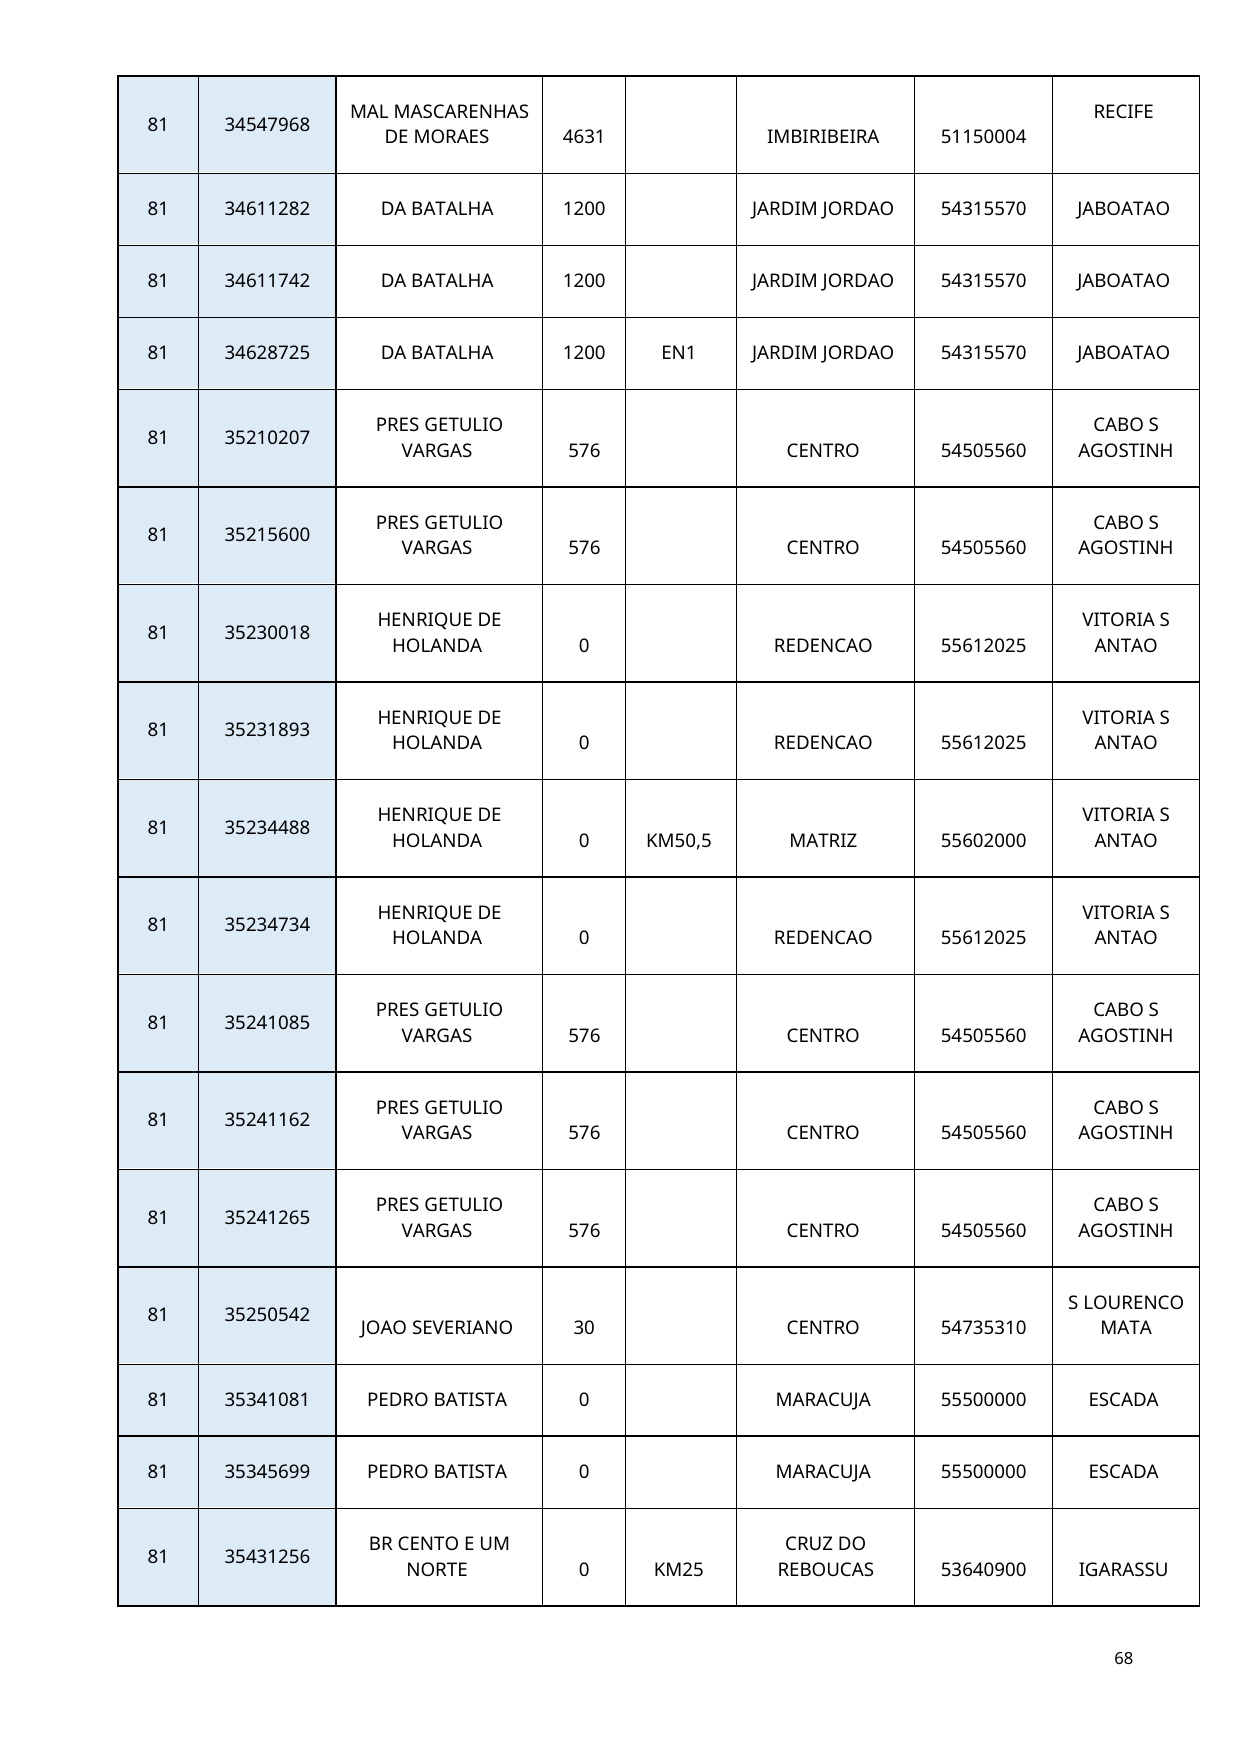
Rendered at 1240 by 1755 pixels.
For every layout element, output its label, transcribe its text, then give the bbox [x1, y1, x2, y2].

table_cell [626, 1268, 736, 1363]
table_cell 55500000 [915, 1437, 1052, 1507]
table_cell MARACUJA [737, 1365, 914, 1435]
table_cell REDENCAO [737, 683, 914, 778]
table_cell [626, 1365, 736, 1435]
table_cell MAL MASCARENHAS DE MORAES [337, 77, 542, 172]
table_cell [626, 975, 736, 1071]
table_cell 35241085 [199, 975, 335, 1071]
table_cell PRES GETULIO VARGAS [337, 1170, 542, 1266]
table_cell 34628725 [199, 318, 335, 388]
table_cell S LOURENCO MATA [1053, 1268, 1199, 1363]
table_cell 34547968 [199, 77, 335, 172]
table_cell [626, 390, 736, 486]
table_cell HENRIQUE DE HOLANDA [337, 683, 542, 778]
table_cell CABO S AGOSTINH [1053, 390, 1199, 486]
table_cell 81 [119, 318, 198, 388]
table_cell PEDRO BATISTA [337, 1437, 542, 1507]
table_cell 576 [543, 975, 625, 1071]
table_cell [626, 77, 736, 172]
table_cell [626, 878, 736, 973]
table_cell PRES GETULIO VARGAS [337, 975, 542, 1071]
table_cell PEDRO BATISTA [337, 1365, 542, 1435]
table_cell CENTRO [737, 1170, 914, 1266]
table_cell 1200 [543, 246, 625, 316]
table_cell HENRIQUE DE HOLANDA [337, 878, 542, 973]
table_cell REDENCAO [737, 878, 914, 973]
table_cell CENTRO [737, 1268, 914, 1363]
table_cell 0 [543, 878, 625, 973]
table_cell 0 [543, 585, 625, 681]
table_cell IMBIRIBEIRA [737, 77, 914, 172]
table_cell [626, 585, 736, 681]
table_cell 81 [119, 1073, 198, 1168]
table_cell CENTRO [737, 488, 914, 583]
table_cell 54315570 [915, 174, 1052, 244]
table_cell JARDIM JORDAO [737, 318, 914, 388]
table_cell 54505560 [915, 1170, 1052, 1266]
table_cell 81 [119, 1437, 198, 1507]
table_cell 55612025 [915, 585, 1052, 681]
table_cell 35345699 [199, 1437, 335, 1507]
table_cell [626, 1170, 736, 1266]
table_cell 54735310 [915, 1268, 1052, 1363]
table_cell RECIFE [1053, 77, 1199, 172]
table_cell CENTRO [737, 390, 914, 486]
table_cell 34611282 [199, 174, 335, 244]
table_cell BR CENTO E UM NORTE [337, 1509, 542, 1605]
table_cell 54315570 [915, 318, 1052, 388]
table_cell 0 [543, 1437, 625, 1507]
table_cell PRES GETULIO VARGAS [337, 1073, 542, 1168]
table_cell [626, 174, 736, 244]
table_cell 0 [543, 1365, 625, 1435]
table_cell 55612025 [915, 683, 1052, 778]
table_cell 54505560 [915, 488, 1052, 583]
table_cell EN1 [626, 318, 736, 388]
table_cell 35231893 [199, 683, 335, 778]
table_cell PRES GETULIO VARGAS [337, 390, 542, 486]
table_cell 30 [543, 1268, 625, 1363]
table_cell 35241162 [199, 1073, 335, 1168]
table_cell 576 [543, 1073, 625, 1168]
table_cell 35210207 [199, 390, 335, 486]
table_cell JABOATAO [1053, 174, 1199, 244]
table_cell 81 [119, 975, 198, 1071]
table_cell [626, 488, 736, 583]
table_cell JOAO SEVERIANO [337, 1268, 542, 1363]
table_cell 576 [543, 1170, 625, 1266]
table_cell 0 [543, 683, 625, 778]
table_cell 576 [543, 390, 625, 486]
table_cell 35234734 [199, 878, 335, 973]
table_cell VITORIA S ANTAO [1053, 683, 1199, 778]
table_cell 0 [543, 1509, 625, 1605]
table_cell KM25 [626, 1509, 736, 1605]
table_cell 55602000 [915, 780, 1052, 876]
table_cell 35431256 [199, 1509, 335, 1605]
table_cell CENTRO [737, 975, 914, 1071]
table_cell 81 [119, 683, 198, 778]
table_cell 35234488 [199, 780, 335, 876]
table_cell VITORIA S ANTAO [1053, 878, 1199, 973]
table_cell JABOATAO [1053, 318, 1199, 388]
table_cell DA BATALHA [337, 246, 542, 316]
table_cell 81 [119, 77, 198, 172]
table_cell 81 [119, 1268, 198, 1363]
table_cell 51150004 [915, 77, 1052, 172]
table_cell CABO S AGOSTINH [1053, 975, 1199, 1071]
table_cell 54505560 [915, 1073, 1052, 1168]
table_cell [626, 1073, 736, 1168]
table_cell 35341081 [199, 1365, 335, 1435]
table_cell VITORIA S ANTAO [1053, 780, 1199, 876]
table_cell [626, 1437, 736, 1507]
table_cell 54505560 [915, 975, 1052, 1071]
table_cell 4631 [543, 77, 625, 172]
table_cell 34611742 [199, 246, 335, 316]
table_cell CABO S AGOSTINH [1053, 1170, 1199, 1266]
table_cell [626, 246, 736, 316]
table_cell 81 [119, 585, 198, 681]
table_cell ESCADA [1053, 1365, 1199, 1435]
table_cell JARDIM JORDAO [737, 246, 914, 316]
table_cell 35215600 [199, 488, 335, 583]
table_cell CABO S AGOSTINH [1053, 488, 1199, 583]
table_cell JARDIM JORDAO [737, 174, 914, 244]
table_cell 81 [119, 174, 198, 244]
table_cell MATRIZ [737, 780, 914, 876]
table_cell DA BATALHA [337, 174, 542, 244]
table_cell HENRIQUE DE HOLANDA [337, 780, 542, 876]
table_cell [626, 683, 736, 778]
table_cell 81 [119, 780, 198, 876]
table_cell CENTRO [737, 1073, 914, 1168]
table_cell KM50,5 [626, 780, 736, 876]
table_cell VITORIA S ANTAO [1053, 585, 1199, 681]
table_cell JABOATAO [1053, 246, 1199, 316]
table_cell PRES GETULIO VARGAS [337, 488, 542, 583]
table_cell 35241265 [199, 1170, 335, 1266]
table_cell 54315570 [915, 246, 1052, 316]
table_cell REDENCAO [737, 585, 914, 681]
table_cell 81 [119, 1365, 198, 1435]
table_cell HENRIQUE DE HOLANDA [337, 585, 542, 681]
table_cell 55612025 [915, 878, 1052, 973]
table_cell 576 [543, 488, 625, 583]
table_cell 81 [119, 246, 198, 316]
table_cell 81 [119, 390, 198, 486]
table_cell 1200 [543, 174, 625, 244]
table_cell CRUZ DO REBOUCAS [737, 1509, 914, 1605]
table_cell MARACUJA [737, 1437, 914, 1507]
table_cell 54505560 [915, 390, 1052, 486]
table_cell 1200 [543, 318, 625, 388]
table_cell DA BATALHA [337, 318, 542, 388]
table_cell 35230018 [199, 585, 335, 681]
table_cell 81 [119, 1509, 198, 1605]
table_cell 81 [119, 1170, 198, 1266]
table_cell 55500000 [915, 1365, 1052, 1435]
table_cell 81 [119, 878, 198, 973]
table_cell 81 [119, 488, 198, 583]
table_cell ESCADA [1053, 1437, 1199, 1507]
table_cell CABO S AGOSTINH [1053, 1073, 1199, 1168]
table_cell 53640900 [915, 1509, 1052, 1605]
table_cell 0 [543, 780, 625, 876]
table_cell IGARASSU [1053, 1509, 1199, 1605]
table_cell 35250542 [199, 1268, 335, 1363]
